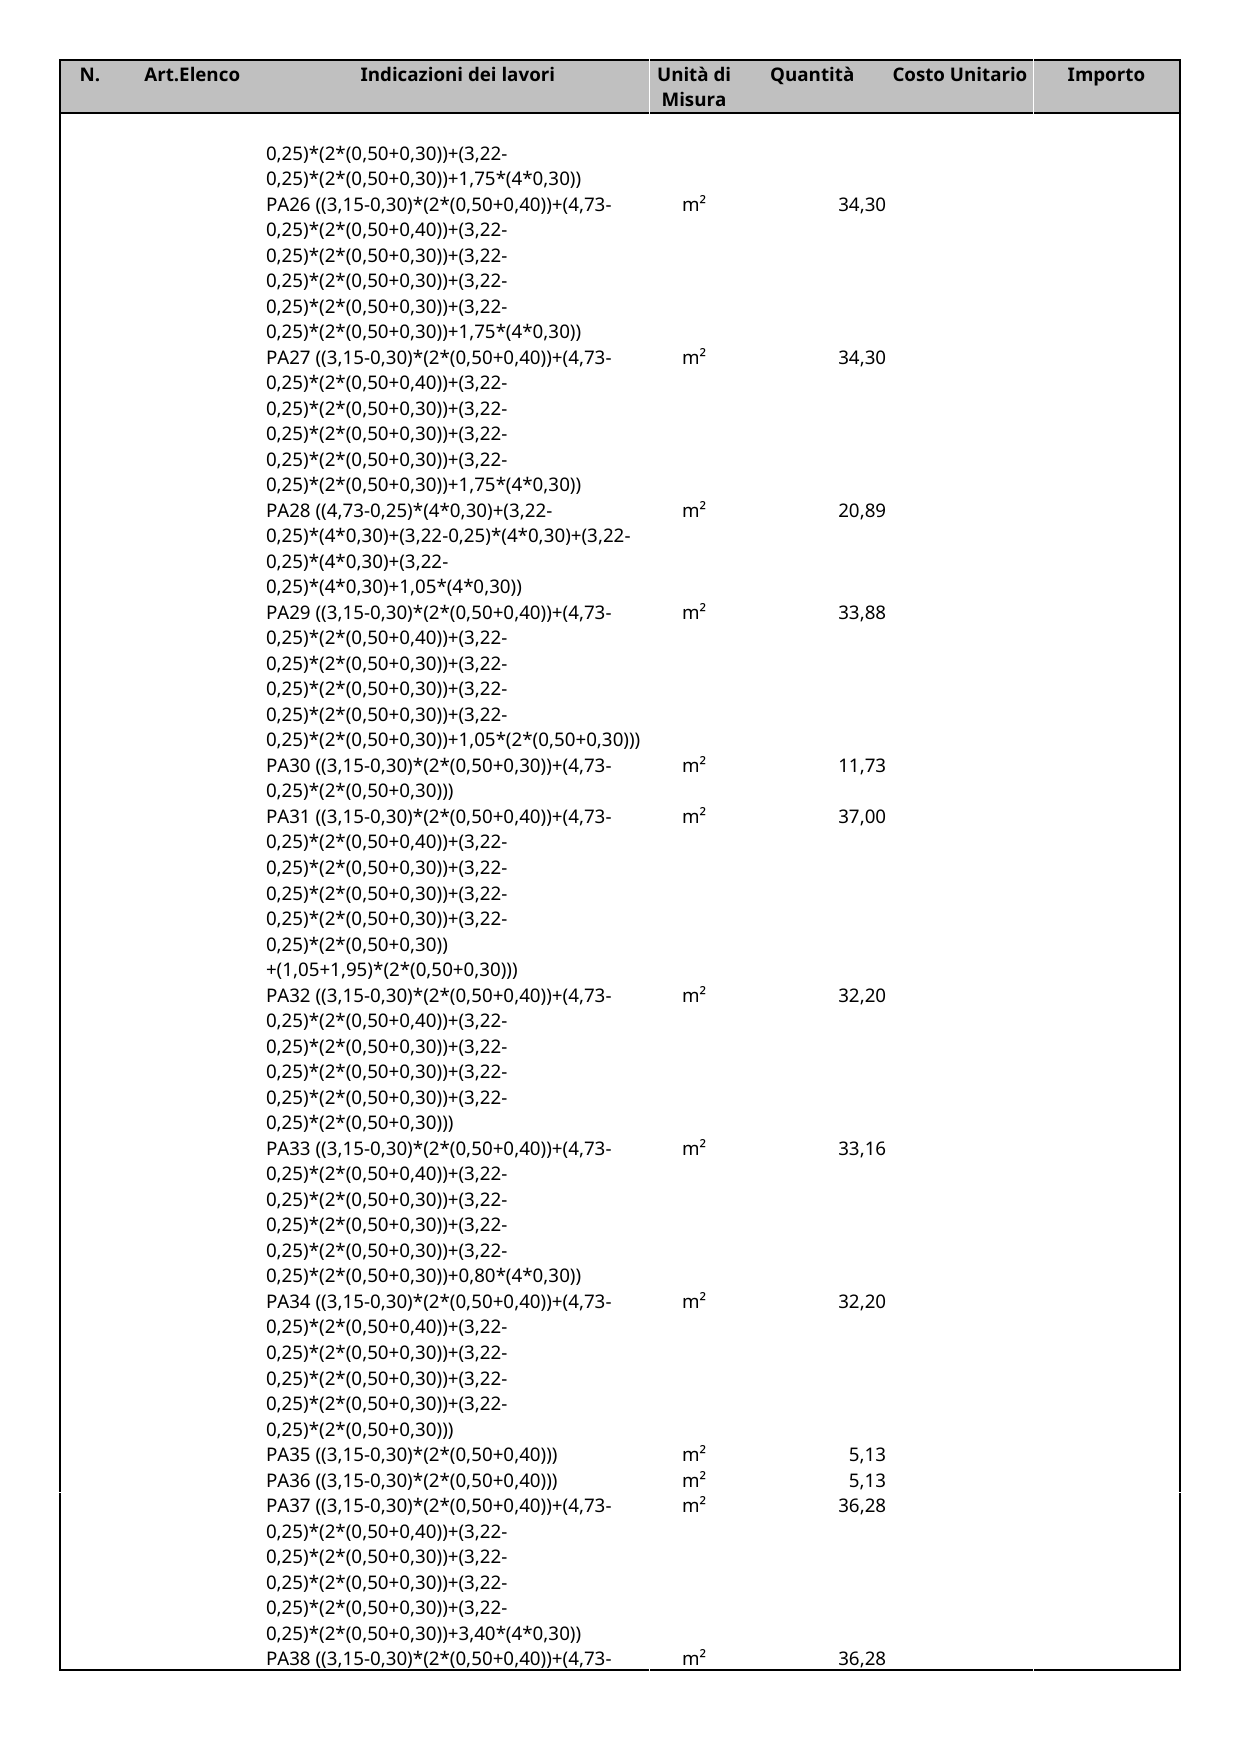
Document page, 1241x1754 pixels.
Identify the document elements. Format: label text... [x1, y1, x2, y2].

table_cell m² [650, 982, 738, 1135]
table_cell 5,13 [738, 1467, 886, 1492]
table_cell [650, 140, 738, 191]
table_cell [1034, 114, 1179, 140]
table_cell [886, 1493, 1033, 1646]
table_cell [118, 344, 266, 497]
table_cell PA38 ((3,15-0,30)*(2*(0,50+0,40))+(4,73- [266, 1646, 649, 1669]
table_cell [1034, 1646, 1179, 1669]
table_header Costo Unitario [886, 61, 1033, 112]
table_cell [886, 497, 1033, 599]
table_cell PA34 ((3,15-0,30)*(2*(0,50+0,40))+(4,73-0,25)*(2*(0,50+0,40))+(3,22-0,25)*(2*(0,50+0,30))+(3,22-0,25)*(2*(0,50+0,30))+(3,22-0,25)*(2*(0,50+0,30))+(3,22-0,25)*(2*(0,50+0,30))) [266, 1288, 649, 1441]
table_cell [118, 1493, 266, 1646]
table_header Unità di Misura [650, 61, 738, 112]
table_cell [1034, 1135, 1179, 1288]
table_cell [118, 140, 266, 191]
table_cell [886, 191, 1033, 344]
table_cell 34,30 [738, 344, 886, 497]
table_cell m² [650, 599, 738, 752]
table_cell [118, 1646, 266, 1669]
table_cell [266, 114, 649, 140]
table_cell [118, 982, 266, 1135]
table_cell PA32 ((3,15-0,30)*(2*(0,50+0,40))+(4,73-0,25)*(2*(0,50+0,40))+(3,22-0,25)*(2*(0,50+0,30))+(3,22-0,25)*(2*(0,50+0,30))+(3,22-0,25)*(2*(0,50+0,30))+(3,22-0,25)*(2*(0,50+0,30))) [266, 982, 649, 1135]
table_cell m² [650, 191, 738, 344]
table_cell [1034, 982, 1179, 1135]
table_cell [1034, 140, 1179, 191]
table_cell m² [650, 497, 738, 599]
table_cell 34,30 [738, 191, 886, 344]
table_cell [61, 344, 118, 497]
table_cell [1034, 1288, 1179, 1441]
table_cell PA28 ((4,73-0,25)*(4*0,30)+(3,22-0,25)*(4*0,30)+(3,22-0,25)*(4*0,30)+(3,22-0,25)*(4*0,30)+(3,22-0,25)*(4*0,30)+1,05*(4*0,30)) [266, 497, 649, 599]
table_cell [886, 1135, 1033, 1288]
table_cell 33,16 [738, 1135, 886, 1288]
table_cell [886, 114, 1033, 140]
table_cell [118, 1467, 266, 1492]
table_cell PA37 ((3,15-0,30)*(2*(0,50+0,40))+(4,73-0,25)*(2*(0,50+0,40))+(3,22-0,25)*(2*(0,50+0,30))+(3,22-0,25)*(2*(0,50+0,30))+(3,22-0,25)*(2*(0,50+0,30))+(3,22-0,25)*(2*(0,50+0,30))+3,40*(4*0,30)) [266, 1493, 649, 1646]
table_cell PA30 ((3,15-0,30)*(2*(0,50+0,30))+(4,73-0,25)*(2*(0,50+0,30))) [266, 752, 649, 803]
table_cell [61, 1493, 118, 1646]
table_cell [1034, 1493, 1179, 1646]
table_cell [61, 599, 118, 752]
table_cell PA29 ((3,15-0,30)*(2*(0,50+0,40))+(4,73-0,25)*(2*(0,50+0,40))+(3,22-0,25)*(2*(0,50+0,30))+(3,22-0,25)*(2*(0,50+0,30))+(3,22-0,25)*(2*(0,50+0,30))+(3,22-0,25)*(2*(0,50+0,30))+1,05*(2*(0,50+0,30))) [266, 599, 649, 752]
table_cell 5,13 [738, 1441, 886, 1467]
table_cell [61, 1135, 118, 1288]
table_cell PA27 ((3,15-0,30)*(2*(0,50+0,40))+(4,73-0,25)*(2*(0,50+0,40))+(3,22-0,25)*(2*(0,50+0,30))+(3,22-0,25)*(2*(0,50+0,30))+(3,22-0,25)*(2*(0,50+0,30))+(3,22-0,25)*(2*(0,50+0,30))+1,75*(4*0,30)) [266, 344, 649, 497]
table_cell [886, 982, 1033, 1135]
table_cell [118, 752, 266, 803]
table_cell [61, 803, 118, 982]
table_cell m² [650, 1493, 738, 1646]
table_cell [61, 497, 118, 599]
table_cell PA33 ((3,15-0,30)*(2*(0,50+0,40))+(4,73-0,25)*(2*(0,50+0,40))+(3,22-0,25)*(2*(0,50+0,30))+(3,22-0,25)*(2*(0,50+0,30))+(3,22-0,25)*(2*(0,50+0,30))+(3,22-0,25)*(2*(0,50+0,30))+0,80*(4*0,30)) [266, 1135, 649, 1288]
table_cell PA36 ((3,15-0,30)*(2*(0,50+0,40))) [266, 1467, 649, 1492]
table_cell [118, 1288, 266, 1441]
table_cell [886, 1441, 1033, 1467]
table_cell 0,25)*(2*(0,50+0,30))+(3,22-0,25)*(2*(0,50+0,30))+1,75*(4*0,30)) [266, 140, 649, 191]
table_cell m² [650, 344, 738, 497]
table_cell [61, 752, 118, 803]
table_cell [61, 114, 118, 140]
table_cell [886, 140, 1033, 191]
table_cell [738, 140, 886, 191]
table_header Art.Elenco [118, 61, 266, 112]
table_cell [61, 1288, 118, 1441]
table_cell 33,88 [738, 599, 886, 752]
table_cell 37,00 [738, 803, 886, 982]
table_cell [118, 599, 266, 752]
table_cell m² [650, 1135, 738, 1288]
table_cell [738, 114, 886, 140]
table_cell [61, 1646, 118, 1669]
table_cell [1034, 1467, 1179, 1492]
table_cell [61, 1441, 118, 1467]
table_cell [61, 191, 118, 344]
table_cell [1034, 803, 1179, 982]
table_cell [61, 982, 118, 1135]
table_cell m² [650, 803, 738, 982]
table_header Importo [1034, 61, 1179, 112]
table_cell 32,20 [738, 982, 886, 1135]
table_cell PA35 ((3,15-0,30)*(2*(0,50+0,40))) [266, 1441, 649, 1467]
table_cell [61, 1467, 118, 1492]
table_cell [118, 1135, 266, 1288]
table_header N. [61, 61, 118, 112]
table_cell m² [650, 1646, 738, 1669]
table_cell 32,20 [738, 1288, 886, 1441]
table_cell [886, 344, 1033, 497]
table_cell 20,89 [738, 497, 886, 599]
table_cell [61, 140, 118, 191]
table_cell [886, 752, 1033, 803]
table_cell [1034, 1441, 1179, 1467]
table_header Quantità [738, 61, 886, 112]
table_cell PA31 ((3,15-0,30)*(2*(0,50+0,40))+(4,73-0,25)*(2*(0,50+0,40))+(3,22-0,25)*(2*(0,50+0,30))+(3,22-0,25)*(2*(0,50+0,30))+(3,22-0,25)*(2*(0,50+0,30))+(3,22-0,25)*(2*(0,50+0,30))+(1,05+1,95)*(2*(0,50+0,30))) [266, 803, 649, 982]
table_cell 36,28 [738, 1493, 886, 1646]
table_cell [118, 803, 266, 982]
table_cell [118, 1441, 266, 1467]
table_cell [118, 497, 266, 599]
table_cell [886, 1288, 1033, 1441]
table_cell [118, 114, 266, 140]
table_cell [1034, 752, 1179, 803]
table_cell m² [650, 752, 738, 803]
table_header Indicazioni dei lavori [266, 61, 649, 112]
table_cell m² [650, 1467, 738, 1492]
table_cell [886, 803, 1033, 982]
table_cell [1034, 191, 1179, 344]
table_cell m² [650, 1441, 738, 1467]
table_cell [650, 114, 738, 140]
table_cell [1034, 344, 1179, 497]
table_cell [1034, 599, 1179, 752]
table_cell 36,28 [738, 1646, 886, 1669]
table_cell [886, 599, 1033, 752]
table_cell [1034, 497, 1179, 599]
table_cell PA26 ((3,15-0,30)*(2*(0,50+0,40))+(4,73-0,25)*(2*(0,50+0,40))+(3,22-0,25)*(2*(0,50+0,30))+(3,22-0,25)*(2*(0,50+0,30))+(3,22-0,25)*(2*(0,50+0,30))+(3,22-0,25)*(2*(0,50+0,30))+1,75*(4*0,30)) [266, 191, 649, 344]
table_cell m² [650, 1288, 738, 1441]
table_cell [118, 191, 266, 344]
table_cell [886, 1646, 1033, 1669]
table_cell [886, 1467, 1033, 1492]
table_cell 11,73 [738, 752, 886, 803]
